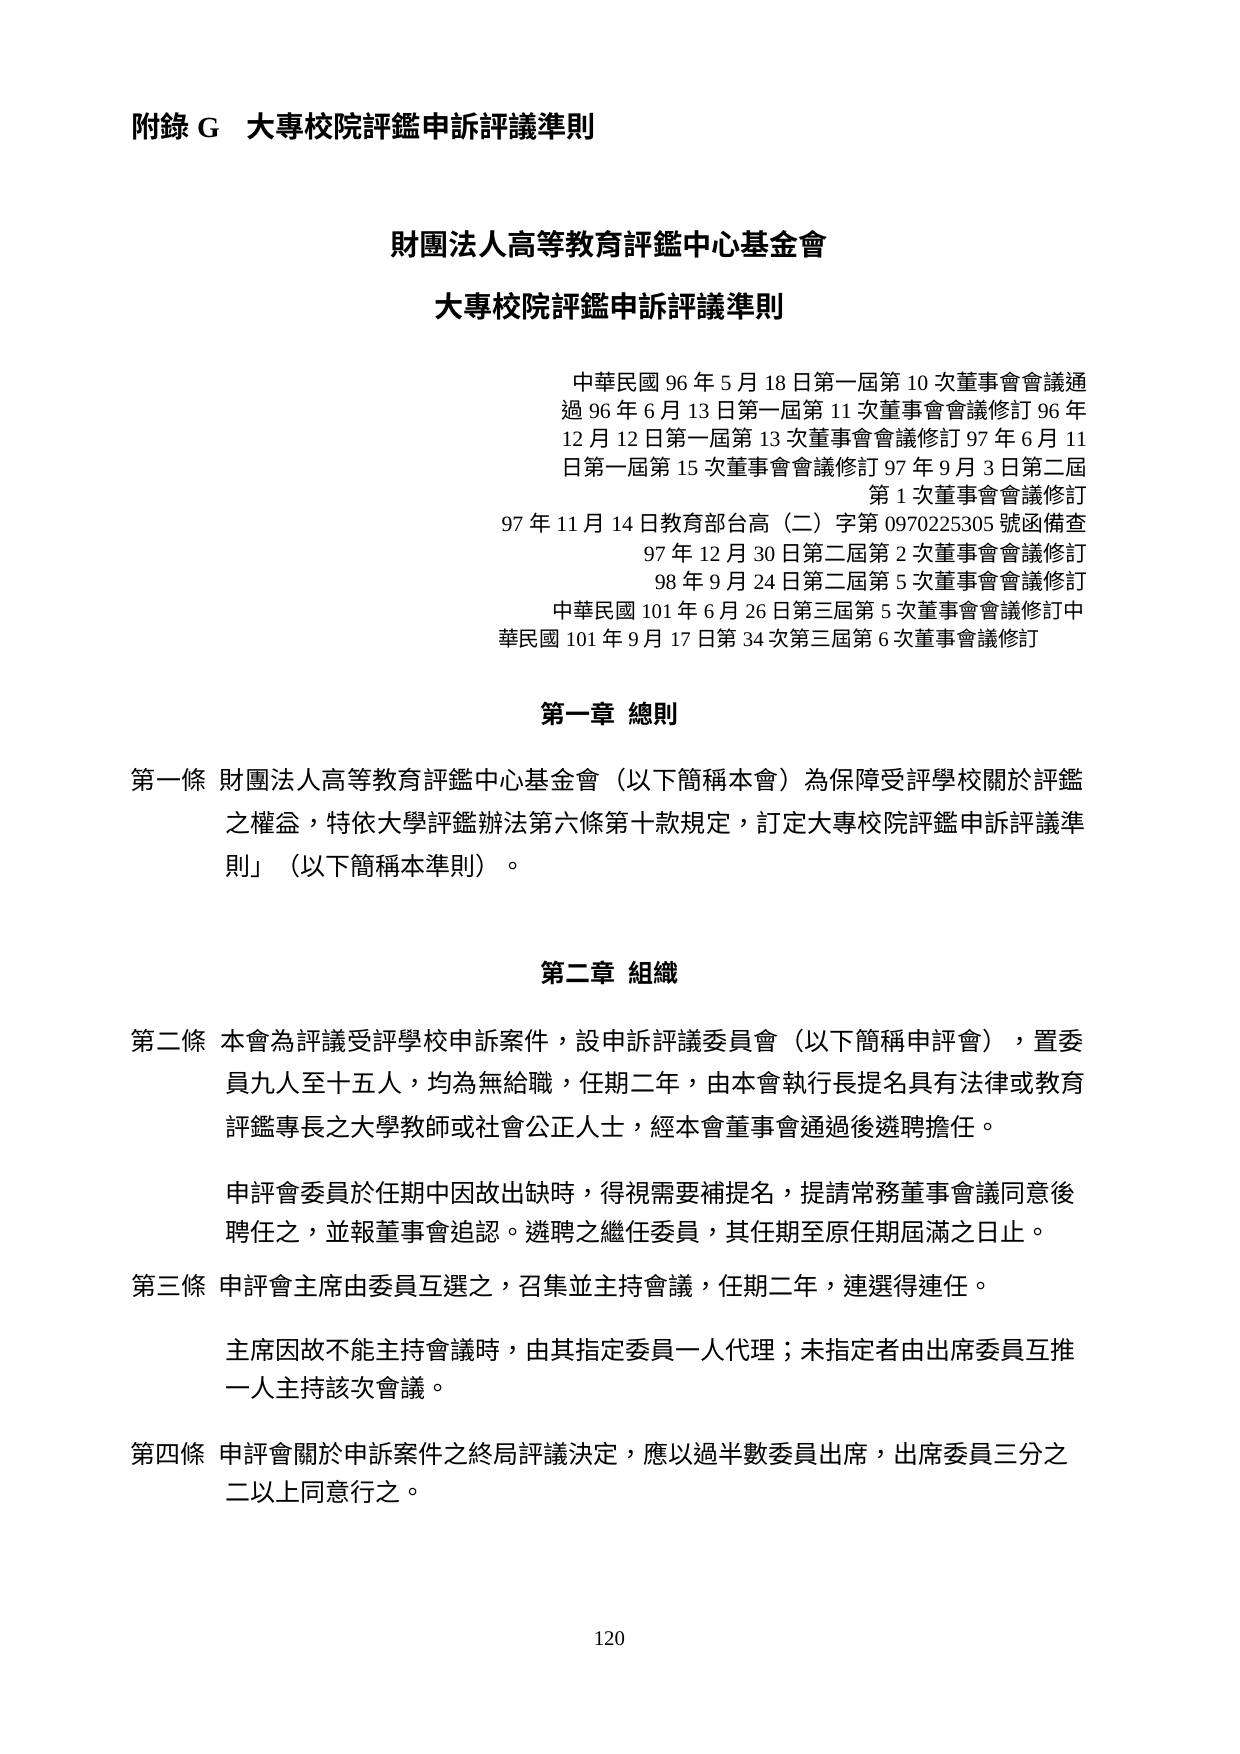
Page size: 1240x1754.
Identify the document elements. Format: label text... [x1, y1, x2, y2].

text 第一章 總則 [131, 699, 1087, 729]
text 中華民國 96 年 5 月 18 日第一屆第 10 次董事會會議通過 96 年 6 月 13 日第一屆第 11 次董事會會議修訂 96 年 12 月 12 日第一屆第 13 次董事會會議修訂 97 年 6 月 11 日第一屆第 15 次董事會會議修訂 97 年 9 月 3 日第二屆第 1 次董事會會議修訂 [552, 367, 1087, 509]
text 第三條 申評會主席由委員互選之，召集並主持會議，任期二年，連選得連任。 [131, 1271, 1089, 1301]
text 財團法人高等教育評鑑中心基金會 [131, 227, 1087, 262]
text 大專校院評鑑申訴評議準則 [131, 289, 1087, 324]
text 第二條 本會為評議受評學校申訴案件，設申訴評議委員會（以下簡稱申評會），置委員九人至十五人，均為無給職，任期二年，由本會執行長提名具有法律或教育評鑑專長之大學教師或社會公正人士，經本會董事會通過後遴聘擔任。 [131, 1016, 1087, 1144]
text 第一條 財團法人高等教育評鑑中心基金會（以下簡稱本會）為保障受評學校關於評鑑之權益，特依大學評鑑辦法第六條第十款規定，訂定大專校院評鑑申訴評議準則」（以下簡稱本準則）。 [131, 755, 1087, 884]
text 第二章 組織 [131, 958, 1087, 988]
text 120 [131, 1626, 1087, 1650]
text 98 年 9 月 24 日第二屆第 5 次董事會會議修訂 [131, 568, 1087, 595]
text 97 年 11 月 14 日教育部台高（二）字第 0970225305 號函備查 [131, 510, 1087, 536]
text 97 年 12 月 30 日第二屆第 2 次董事會會議修訂 [131, 541, 1087, 567]
text 第四條 申評會關於申訴案件之終局評議決定，應以過半數委員出席，出席委員三分之二以上同意行之。 [131, 1433, 1087, 1509]
text 主席因故不能主持會議時，由其指定委員一人代理；未指定者由出席委員互推一人主持該次會議。 [225, 1328, 1087, 1405]
text 附錄 G 大專校院評鑑申訴評議準則 [131, 104, 1089, 146]
text 中華民國 101 年 6 月 26 日第三屆第 5 次董事會會議修訂中華民國 101 年 9 月 17 日第 34 次第三屆第 6 次董事會議修訂 [498, 595, 1087, 652]
text 申評會委員於任期中因故出缺時，得視需要補提名，提請常務董事會議同意後聘任之，並報董事會追認。遴聘之繼任委員，其任期至原任期屆滿之日止。 [225, 1172, 1087, 1249]
